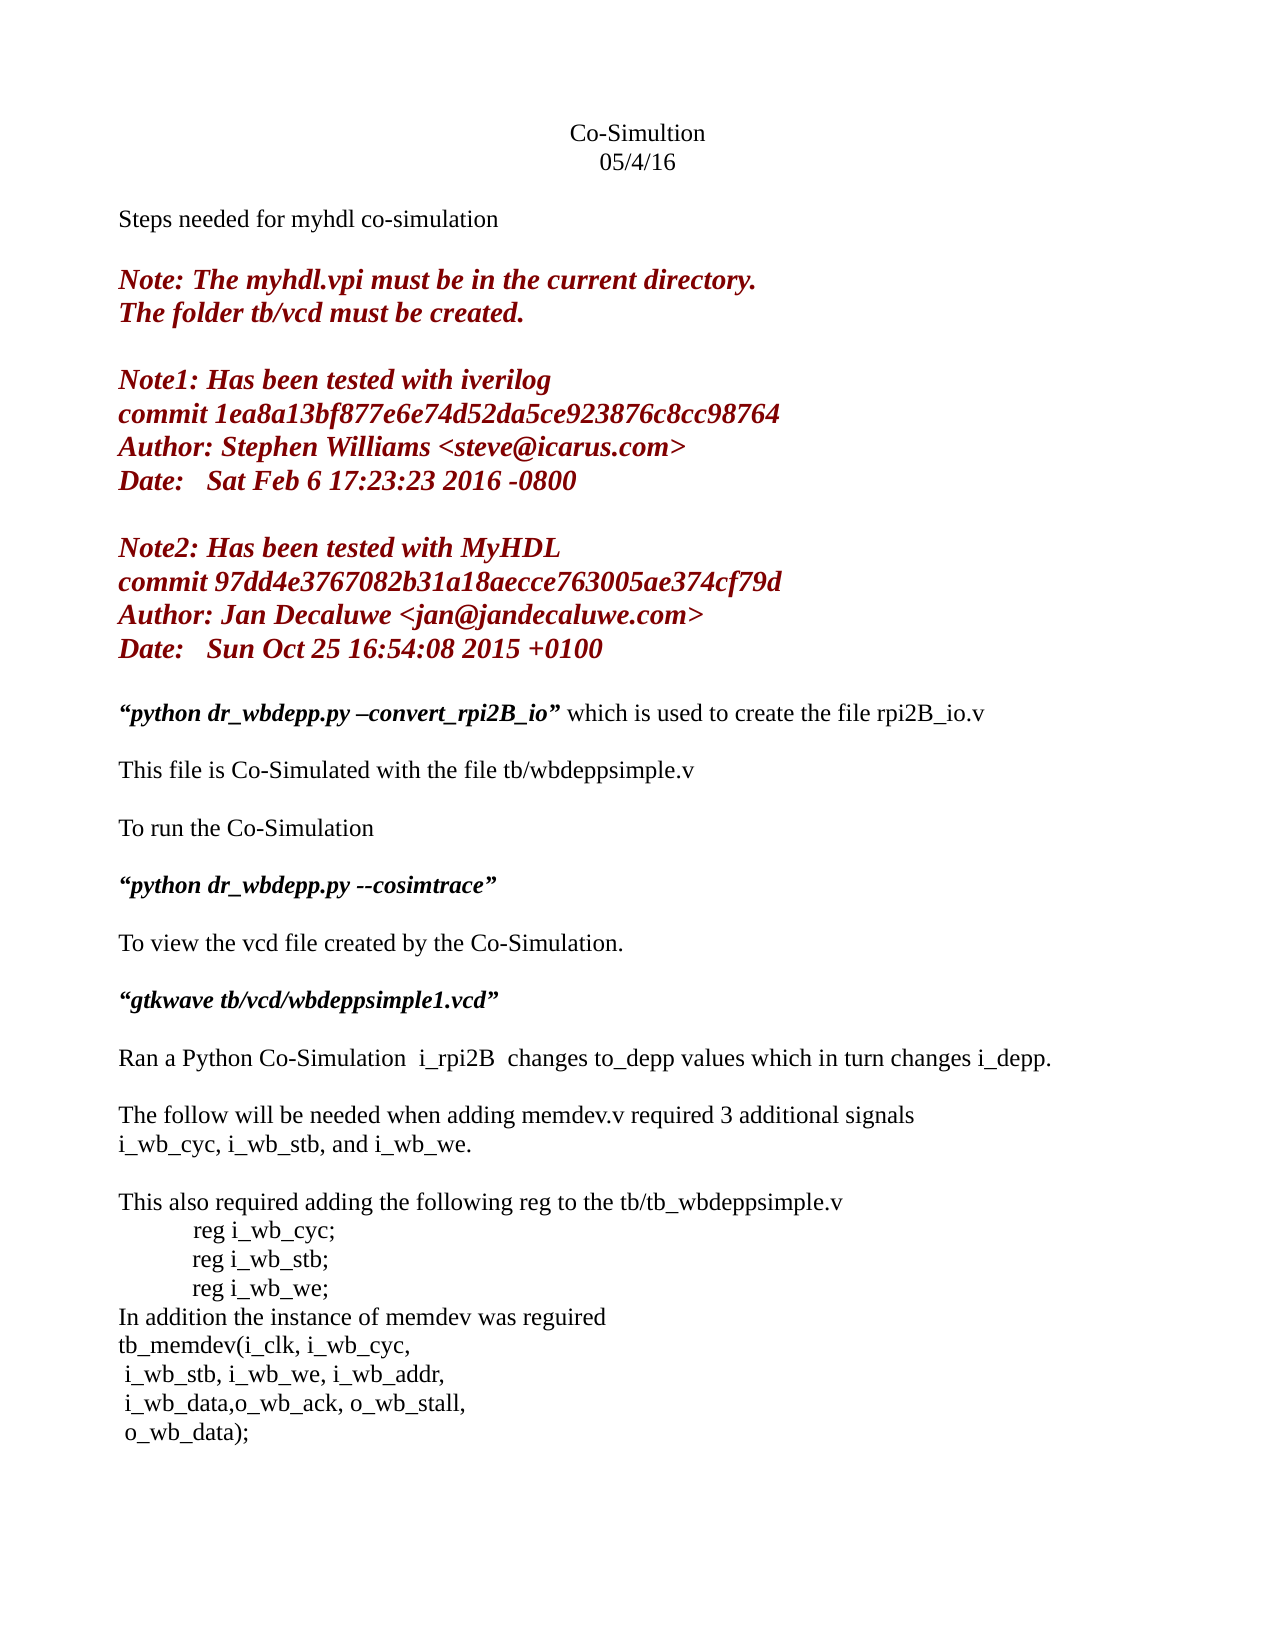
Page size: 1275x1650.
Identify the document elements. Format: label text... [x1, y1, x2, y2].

text tb_memdev(i_clk, i_wb_cyc, [118, 1330, 1157, 1359]
text Author: Jan Decaluwe <jan@jandecaluwe.com> [118, 597, 1157, 631]
text Ran a Python Co-Simulation i_rpi2B changes to_depp values which in turn changes i_depp. [118, 1043, 1157, 1072]
text This also required adding the following reg to the tb/tb_wbdeppsimple.v [118, 1187, 1157, 1215]
text To run the Co-Simulation [118, 813, 1157, 842]
text Co-Simultion [118, 118, 1157, 147]
text reg i_wb_we; [118, 1273, 1157, 1302]
text In addition the instance of memdev was reguired [118, 1302, 1157, 1330]
text Author: Stephen Williams <steve@icarus.com> [118, 429, 1157, 463]
text The folder tb/vcd must be created. [118, 295, 1157, 329]
text Date: Sat Feb 6 17:23:23 2016 -0800 [118, 463, 1157, 497]
text reg i_wb_stb; [118, 1244, 1157, 1273]
text commit 97dd4e3767082b31a18aecce763005ae374cf79d [118, 564, 1157, 597]
text To view the vcd file created by the Co-Simulation. [118, 928, 1157, 957]
text This file is Co-Simulated with the file tb/wbdeppsimple.v [118, 755, 1157, 784]
text Note: The myhdl.vpi must be in the current directory. [118, 262, 1157, 295]
text “python dr_wbdepp.py –convert_rpi2B_io” which is used to create the file rpi2B_io.v [118, 698, 1157, 727]
text i_wb_data,o_wb_ack, o_wb_stall, [118, 1388, 1157, 1417]
text “gtkwave tb/vcd/wbdeppsimple1.vcd” [118, 985, 1157, 1014]
text Date: Sun Oct 25 16:54:08 2015 +0100 [118, 631, 1157, 664]
text Steps needed for myhdl co-simulation [118, 204, 1157, 233]
text 05/4/16 [118, 147, 1157, 176]
text reg i_wb_cyc; [118, 1215, 1157, 1244]
text The follow will be needed when adding memdev.v required 3 additional signals [118, 1100, 1157, 1129]
text Note2: Has been tested with MyHDL [118, 530, 1157, 564]
text Note1: Has been tested with iverilog [118, 362, 1157, 396]
text “python dr_wbdepp.py --cosimtrace” [118, 870, 1157, 899]
text i_wb_cyc, i_wb_stb, and i_wb_we. [118, 1129, 1157, 1158]
text i_wb_stb, i_wb_we, i_wb_addr, [118, 1359, 1157, 1388]
text commit 1ea8a13bf877e6e74d52da5ce923876c8cc98764 [118, 396, 1157, 429]
text o_wb_data); [118, 1417, 1157, 1445]
